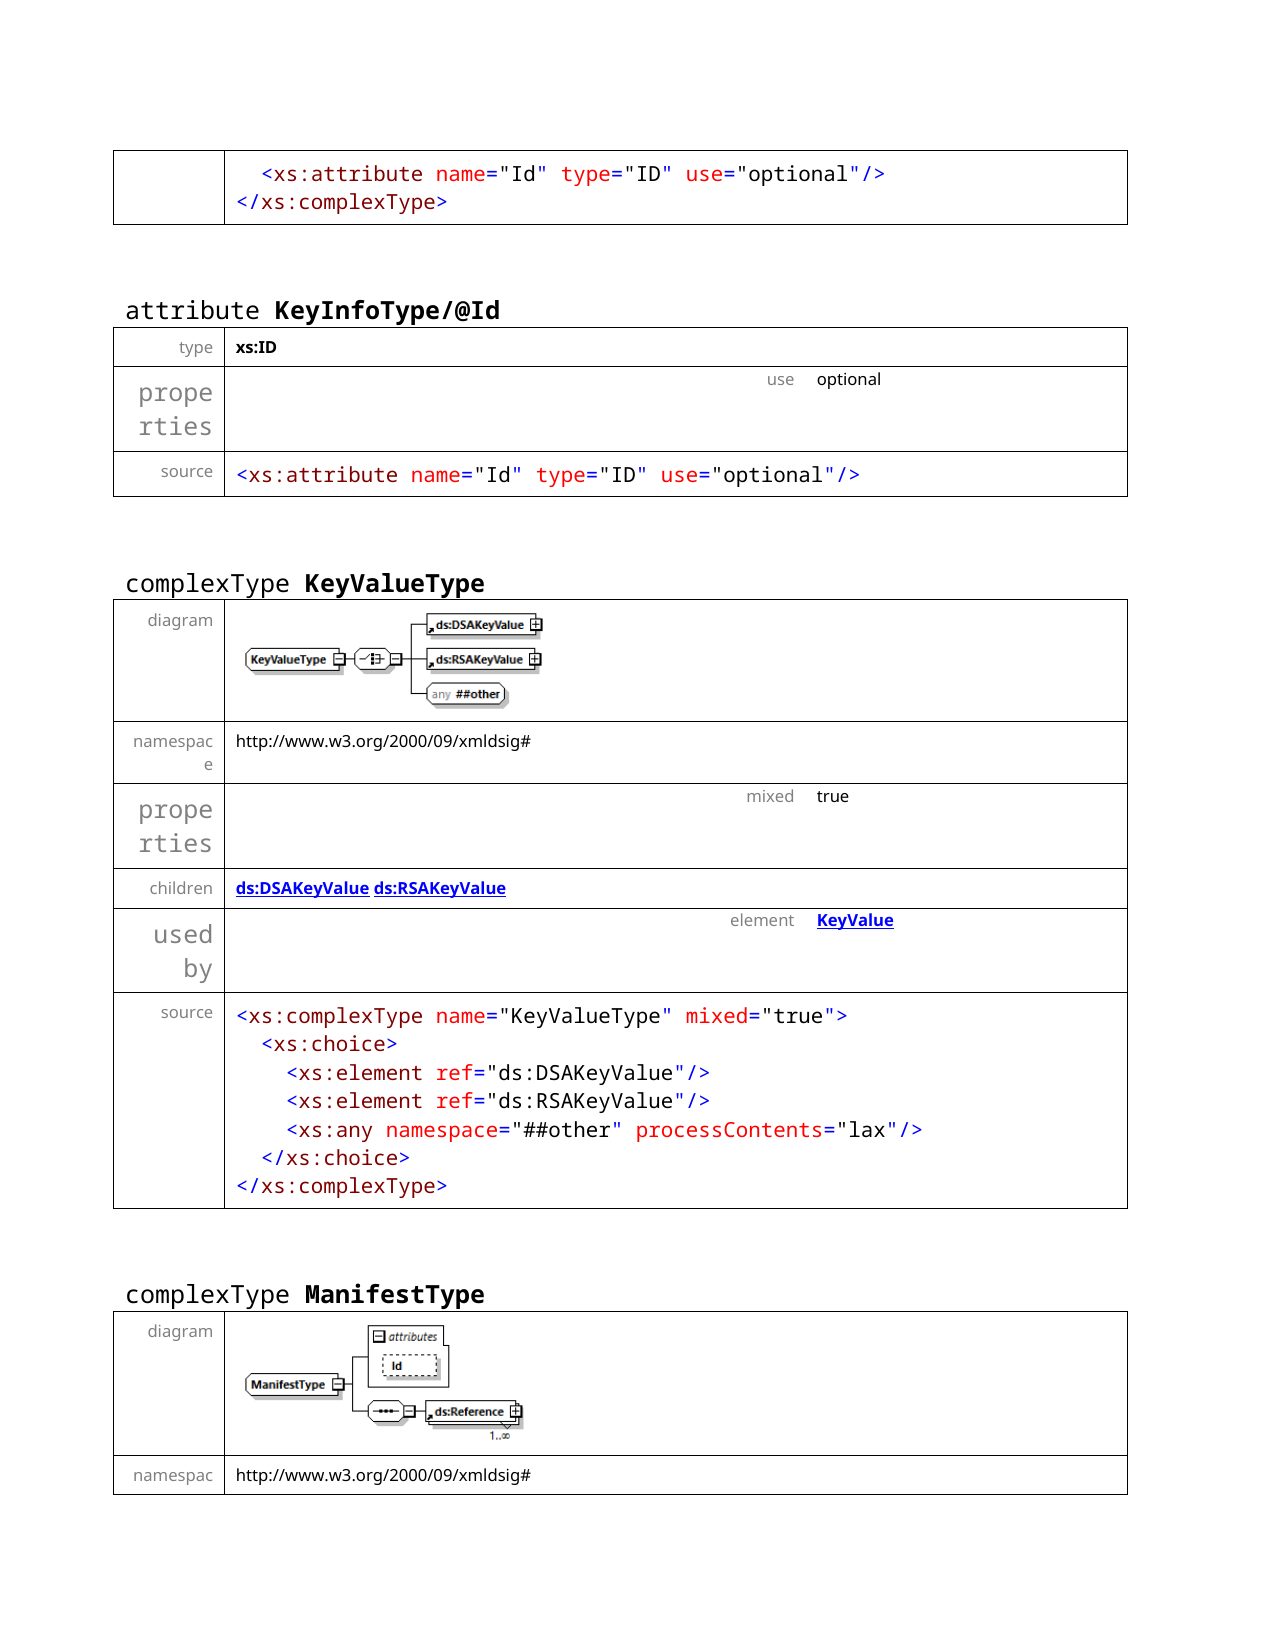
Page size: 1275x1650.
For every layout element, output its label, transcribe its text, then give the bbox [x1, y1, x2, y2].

table_cell used by [114, 909, 224, 992]
table_header xs:ID [225, 328, 1127, 366]
table_cell [225, 367, 1127, 451]
table_header [225, 1312, 1127, 1455]
table_cell [225, 909, 1127, 992]
table_cell namespace [114, 722, 224, 783]
table_header element [236, 909, 805, 931]
table_cell properties [114, 784, 224, 868]
table_header diagram [114, 600, 224, 721]
table_header use [236, 367, 805, 390]
table_header diagram [114, 1312, 224, 1455]
table_cell [225, 784, 1127, 868]
table_cell <xs:complexType name="KeyValueType" mixed="true"> <xs:choice> <xs:element ref="ds:DSAKeyValue"/> <xs:element ref="ds:RSAKeyValue"/> <xs:any namespace="##other" processContents="lax"/> </xs:choice> </xs:complexType> [225, 993, 1127, 1208]
picture [235, 1320, 534, 1447]
table_cell children [114, 869, 224, 907]
picture [235, 608, 550, 714]
table_cell namespac [114, 1456, 224, 1494]
table_cell source [114, 452, 224, 496]
text complexType KeyValueType [125, 565, 1150, 599]
table_cell properties [114, 367, 224, 451]
table_cell http://www.w3.org/2000/09/xmldsig# [225, 1456, 1127, 1494]
table_cell source [114, 993, 224, 1208]
table_cell [114, 151, 224, 223]
table_header mixed [236, 784, 805, 807]
table_cell <xs:attribute name="Id" type="ID" use="optional"/> </xs:complexType> [225, 151, 1127, 223]
table_cell <xs:attribute name="Id" type="ID" use="optional"/> [225, 452, 1127, 496]
text attribute KeyInfoType/@Id [125, 293, 1150, 327]
table_header [225, 600, 1127, 721]
table_header type [114, 328, 224, 366]
table_header optional [805, 367, 1127, 390]
text complexType ManifestType [125, 1277, 1150, 1311]
table_header true [805, 784, 1127, 807]
table_cell http://www.w3.org/2000/09/xmldsig# [225, 722, 1127, 783]
table_header KeyValue [805, 909, 1127, 931]
table_cell ds:DSAKeyValue ds:RSAKeyValue [225, 869, 1127, 907]
